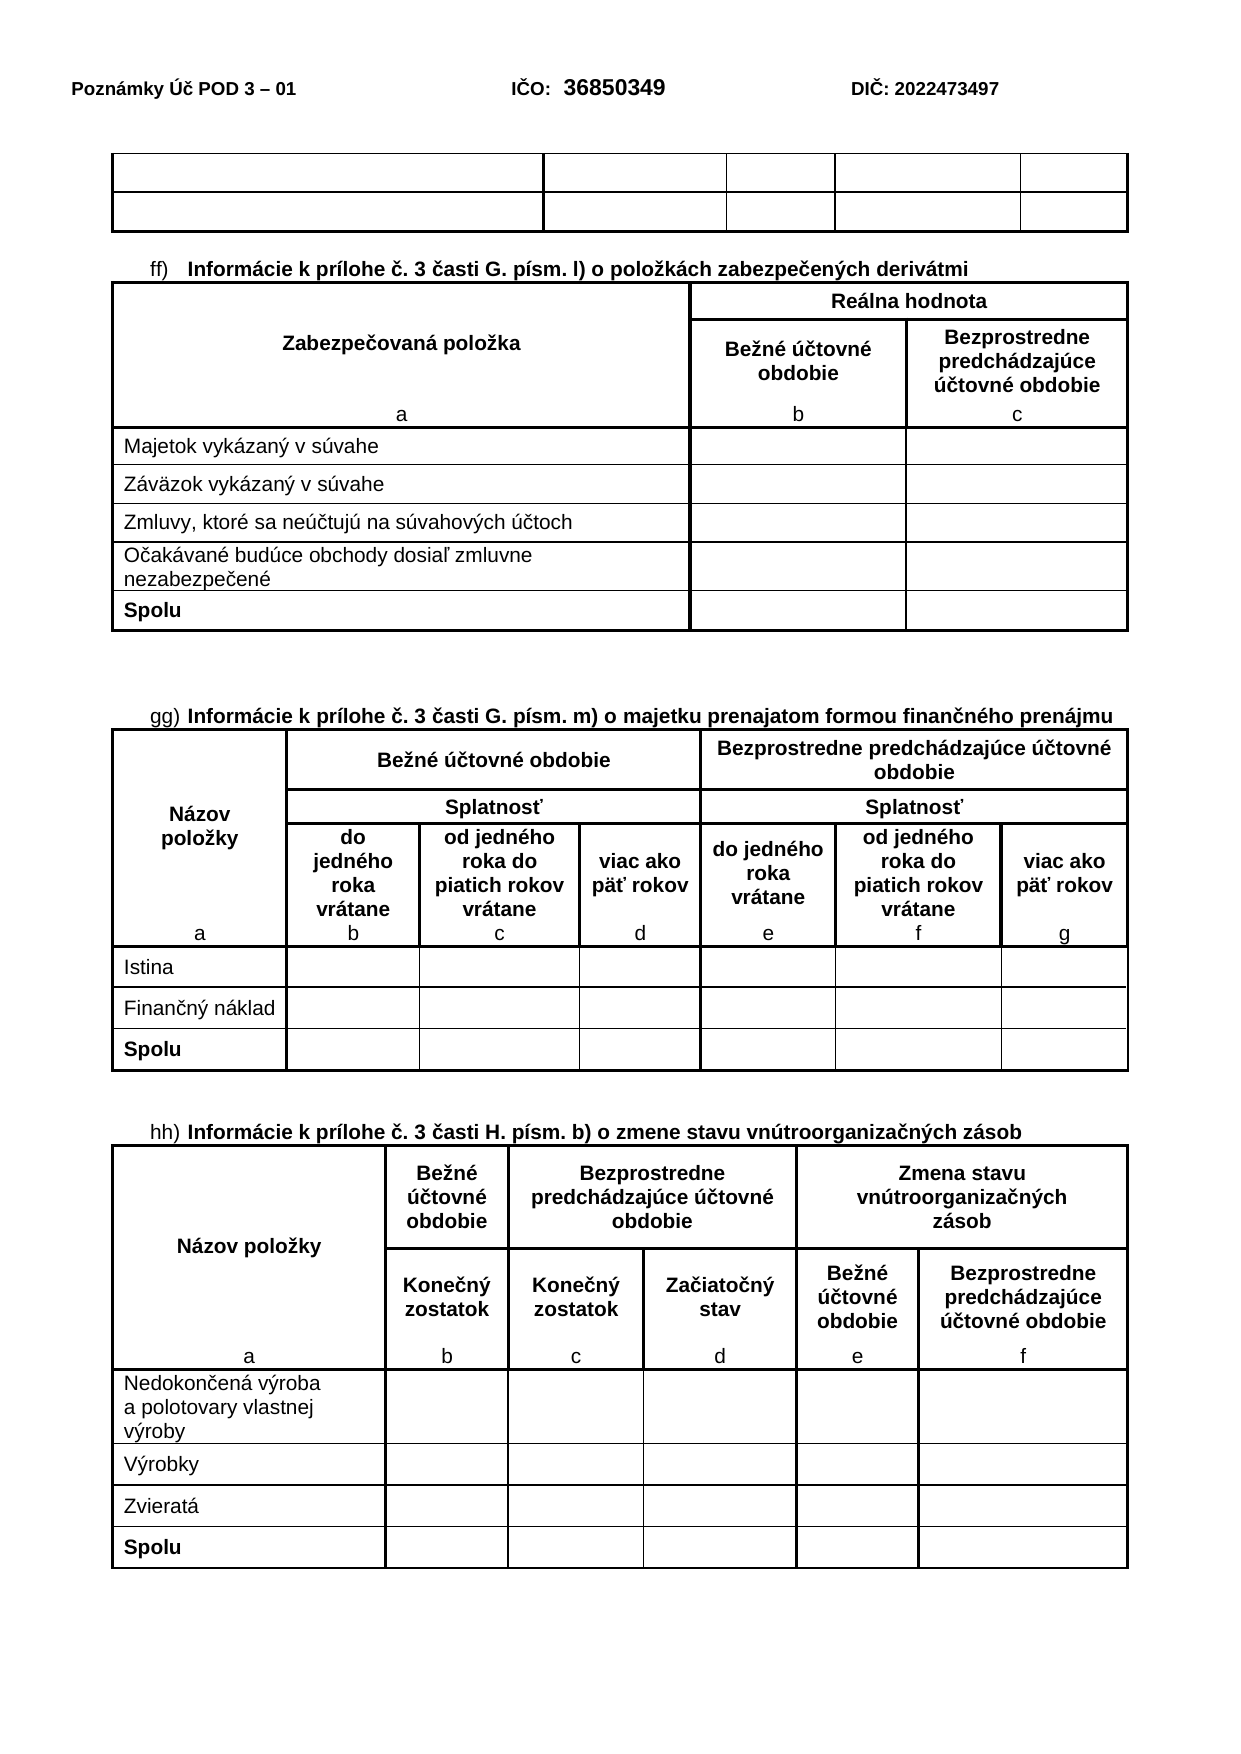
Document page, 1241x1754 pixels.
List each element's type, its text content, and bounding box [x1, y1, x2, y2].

table_cell [420, 988, 579, 1028]
table_cell [836, 154, 1020, 191]
table_header Bežné účtovné obdobie [387, 1147, 507, 1247]
table_cell [580, 1029, 699, 1069]
table_cell Zvieratá [114, 1486, 384, 1526]
subtitle Informácie k prílohe č. 3 časti G. písm. m) o majetku prenajatom formou finančného prenájmu [150, 704, 1128, 728]
table_header Bežné účtovné obdobie [288, 731, 699, 788]
table_cell [907, 429, 1126, 464]
table_cell [798, 1486, 917, 1526]
table_cell [387, 1527, 507, 1567]
table_cell [1021, 154, 1126, 191]
table_cell [387, 1444, 507, 1484]
table_header Zmena stavu vnútroorganizačných zásob [798, 1147, 1126, 1247]
subtitle Informácie k prílohe č. 3 časti G. písm. l) o položkách zabezpečených derivátmi [150, 257, 1128, 281]
table_cell g [1003, 921, 1126, 945]
table_cell do jedného roka vrátane [288, 825, 418, 921]
table_cell Bežné účtovné obdobie [798, 1250, 917, 1344]
table_header Bezprostredne predchádzajúce účtovné obdobie [510, 1147, 795, 1247]
table_cell [702, 948, 835, 986]
table_cell Konečný zostatok [510, 1250, 642, 1344]
table_cell [114, 193, 542, 230]
table_cell [644, 1371, 795, 1443]
table_cell [798, 1371, 917, 1443]
table_cell Spolu [114, 1029, 285, 1069]
table_cell Bezprostredne predchádzajúce účtovné obdobie [908, 321, 1126, 402]
table_cell [702, 1029, 835, 1069]
table_cell [907, 504, 1126, 541]
table_cell [907, 543, 1126, 590]
table_cell f [837, 921, 999, 945]
table_cell Istina [114, 948, 285, 986]
table_cell c [908, 402, 1126, 426]
table_cell [420, 948, 579, 986]
table_cell b [288, 921, 418, 945]
table_cell [727, 154, 834, 191]
table_cell Nedokončená výroba a polotovary vlastnej výroby [114, 1371, 384, 1443]
table_cell [1002, 948, 1127, 986]
table_cell e [702, 921, 834, 945]
table_cell Splatnosť [702, 791, 1126, 822]
table_cell [580, 948, 699, 986]
table_cell b [387, 1344, 507, 1368]
table_cell [509, 1527, 643, 1567]
table_cell [288, 1029, 419, 1069]
table_cell Finančný náklad [114, 988, 285, 1028]
table_cell [580, 988, 699, 1028]
table_cell [545, 154, 726, 191]
table_cell [836, 193, 1020, 230]
table_cell Bežné účtovné obdobie [692, 321, 905, 402]
subtitle Informácie k prílohe č. 3 časti H. písm. b) o zmene stavu vnútroorganizačných zásob [150, 1120, 1128, 1144]
table_cell [644, 1486, 795, 1526]
table_cell [387, 1486, 507, 1526]
table_cell [644, 1527, 795, 1567]
table_cell Začiatočný stav [645, 1250, 795, 1344]
table_cell [836, 948, 1001, 986]
table_cell [907, 465, 1126, 502]
table_cell a [114, 402, 688, 426]
table_cell [920, 1371, 1126, 1443]
table_header Názov položky [114, 1147, 384, 1344]
table_cell Bezprostredne predchádzajúce účtovné obdobie [920, 1250, 1126, 1344]
table_cell [288, 988, 419, 1028]
table_cell [1021, 193, 1126, 230]
table_header Názov položky [114, 731, 285, 921]
table_cell Konečný zostatok [387, 1250, 507, 1344]
table_cell [907, 591, 1126, 629]
table_cell [545, 193, 726, 230]
table_cell [420, 1029, 579, 1069]
table_cell c [421, 921, 578, 945]
table_cell e [798, 1344, 917, 1368]
table_cell [727, 193, 834, 230]
table_cell [114, 154, 542, 191]
table_cell [509, 1486, 643, 1526]
table_cell [920, 1444, 1126, 1484]
table_cell [702, 988, 835, 1028]
table_cell a [114, 921, 285, 945]
table_header Reálna hodnota [692, 284, 1126, 317]
table_cell [692, 465, 905, 502]
table_cell d [581, 921, 699, 945]
table_cell Spolu [114, 1527, 384, 1567]
table_cell Záväzok vykázaný v súvahe [114, 465, 688, 502]
table_cell viac ako päť rokov [581, 825, 699, 921]
table_cell [387, 1371, 507, 1443]
table_cell Majetok vykázaný v súvahe [114, 429, 688, 464]
table_cell [644, 1444, 795, 1484]
table_cell [288, 948, 419, 986]
table_cell [798, 1527, 917, 1567]
table_cell [692, 504, 905, 541]
table_header Zabezpečovaná položka [114, 284, 688, 402]
table_cell Očakávané budúce obchody dosiaľ zmluvne nezabezpečené [114, 543, 688, 590]
table_cell [692, 543, 905, 590]
table_cell c [510, 1344, 642, 1368]
table_cell Zmluvy, ktoré sa neúčtujú na súvahových účtoch [114, 504, 688, 541]
table_cell f [920, 1344, 1126, 1368]
table_cell Spolu [114, 591, 688, 629]
table_cell [920, 1527, 1126, 1567]
table_cell Splatnosť [288, 791, 699, 822]
table_cell viac ako päť rokov [1003, 825, 1126, 921]
table_cell [692, 429, 905, 464]
table_header Bezprostredne predchádzajúce účtovné obdobie [702, 731, 1126, 788]
table_cell [836, 1029, 1001, 1069]
table_cell [692, 591, 905, 629]
table_cell [920, 1486, 1126, 1526]
table_cell od jedného roka do piatich rokov vrátane [837, 825, 999, 921]
table_cell b [692, 402, 905, 426]
table_cell [836, 988, 1001, 1028]
table_cell [509, 1444, 643, 1484]
table_cell d [645, 1344, 795, 1368]
table_cell do jedného roka vrátane [702, 825, 834, 921]
table_cell a [114, 1344, 384, 1368]
table_cell [1002, 1028, 1127, 1069]
table_cell [798, 1444, 917, 1484]
table_cell [509, 1371, 643, 1443]
table_cell Výrobky [114, 1444, 384, 1484]
table_cell [1002, 986, 1127, 1028]
table_cell od jedného roka do piatich rokov vrátane [421, 825, 578, 921]
